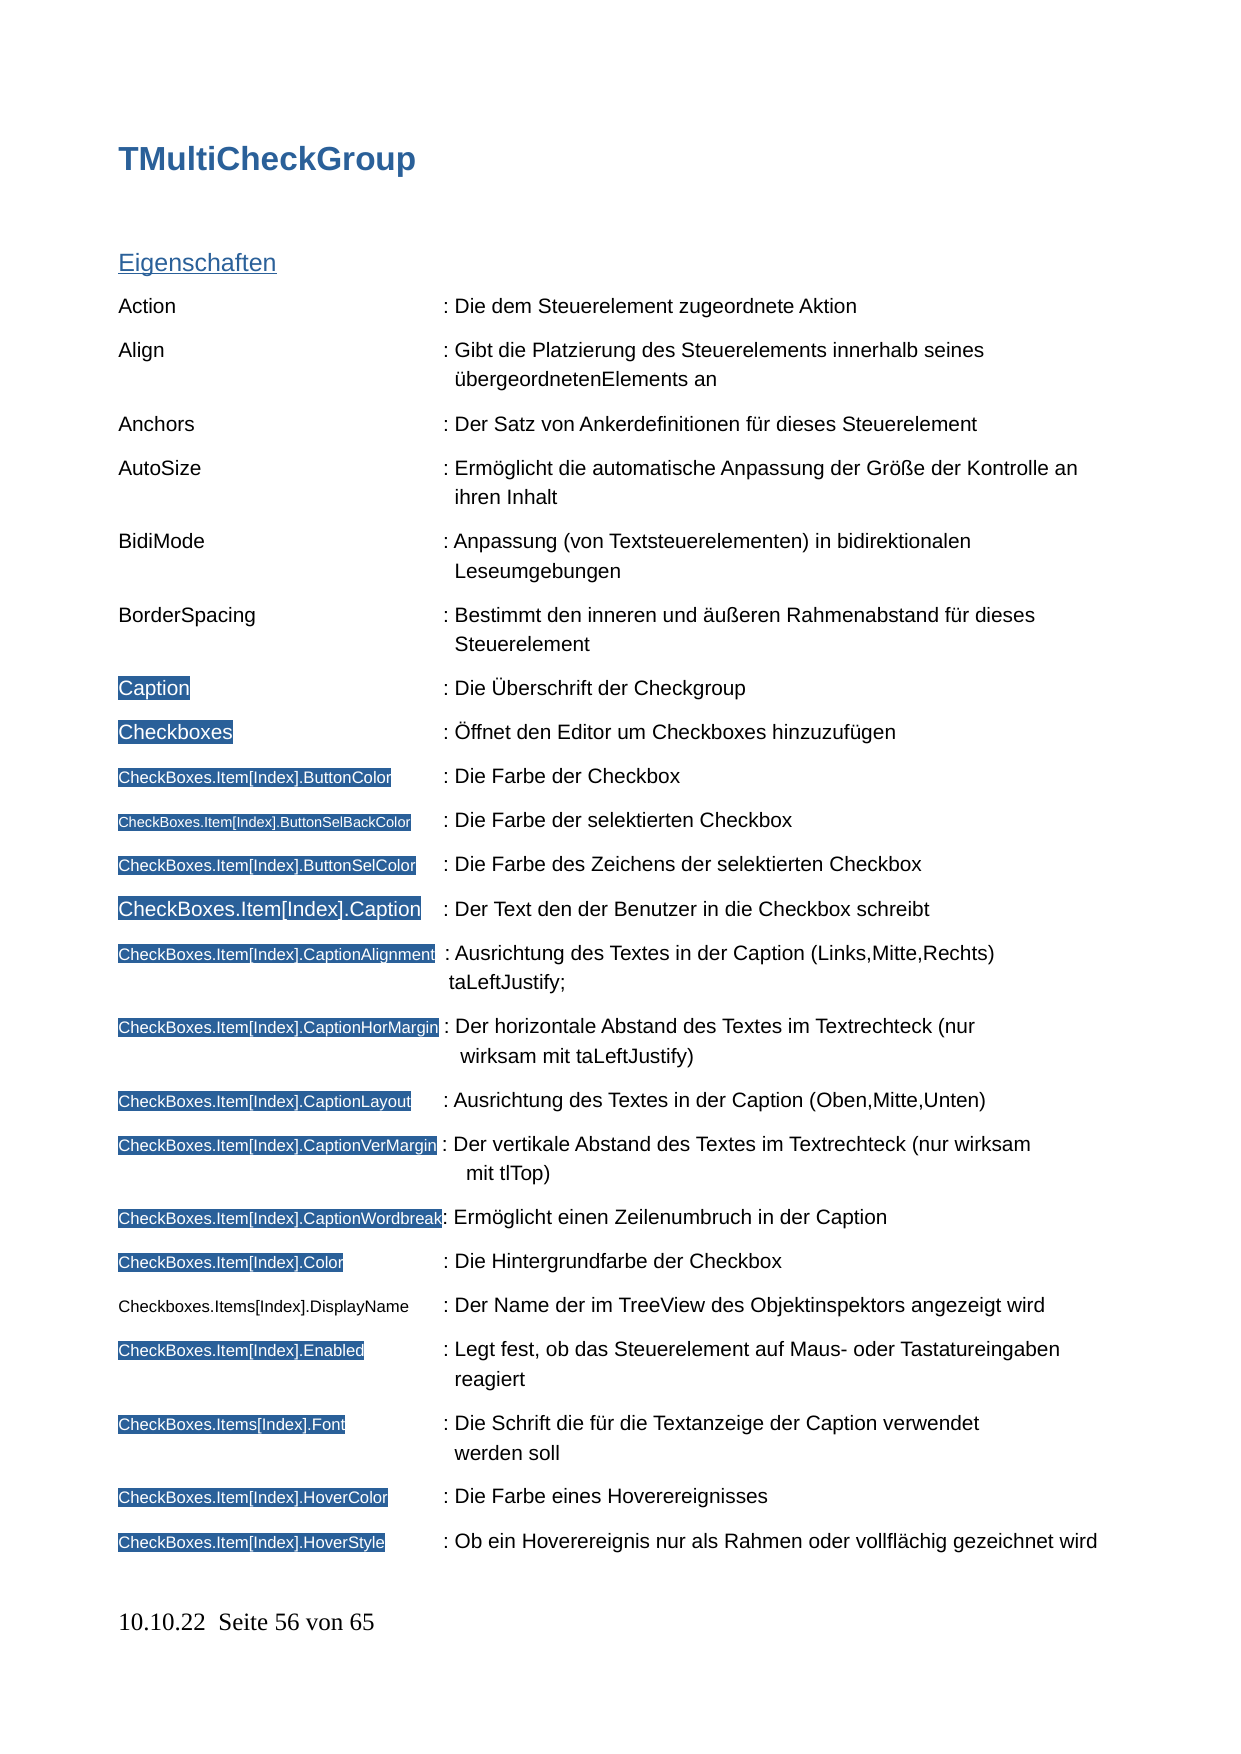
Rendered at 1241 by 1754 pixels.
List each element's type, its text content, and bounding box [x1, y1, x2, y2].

text Checkboxes.Items[Index].DisplayName : Der Name der im TreeView des Objektinspektors angezeigt wird [118, 1289, 1122, 1319]
text Align : Gibt die Platzierung des Steuerelements innerhalb seines übergeordnetenElements an [118, 334, 1122, 393]
text Checkboxes : Öffnet den Editor um Checkboxes hinzuzufügen [118, 716, 1122, 746]
text CheckBoxes.Item[Index].Enabled : Legt fest, ob das Steuerelement auf Maus- oder Tastatureingaben reagiert [118, 1333, 1122, 1392]
text Caption : Die Überschrift der Checkgroup [118, 672, 1122, 702]
text CheckBoxes.Items[Index].Font : Die Schrift die für die Textanzeige der Caption verwendet werden soll [118, 1407, 1122, 1466]
text CheckBoxes.Item[Index].HoverColor : Die Farbe eines Hoverereignisses [118, 1480, 1122, 1510]
text CheckBoxes.Item[Index].CaptionAlignment : Ausrichtung des Textes in der Caption (Links,Mitte,Rechts) taLeftJustify; [118, 936, 1122, 995]
text CheckBoxes.Item[Index].CaptionWordbreak: Ermöglicht einen Zeilenumbruch in der Caption [118, 1201, 1122, 1231]
text CheckBoxes.Item[Index].CaptionHorMargin : Der horizontale Abstand des Textes im Textrechteck (nur wirksam mit taLeftJustify) [118, 1010, 1122, 1069]
subtitle TMultiCheckGroup [118, 139, 1122, 177]
text CheckBoxes.Item[Index].ButtonSelColor : Die Farbe des Zeichens der selektierten Checkbox [118, 848, 1122, 878]
text BorderSpacing : Bestimmt den inneren und äußeren Rahmenabstand für dieses Steuerelement [118, 598, 1122, 657]
text Action : Die dem Steuerelement zugeordnete Aktion [118, 290, 1122, 319]
text CheckBoxes.Item[Index].Color : Die Hintergrundfarbe der Checkbox [118, 1245, 1122, 1275]
text Anchors : Der Satz von Ankerdefinitionen für dieses Steuerelement [118, 407, 1122, 437]
text CheckBoxes.Item[Index].CaptionVerMargin : Der vertikale Abstand des Textes im Textrechteck (nur wirksam mit tlTop) [118, 1128, 1122, 1187]
subtitle Eigenschaften [118, 248, 1122, 277]
text AutoSize : Ermöglicht die automatische Anpassung der Größe der Kontrolle an ihren Inhalt [118, 451, 1122, 510]
text CheckBoxes.Item[Index].HoverStyle : Ob ein Hoverereignis nur als Rahmen oder vollflächig gezeichnet wird [118, 1524, 1122, 1554]
text CheckBoxes.Item[Index].ButtonSelBackColor : Die Farbe der selektierten Checkbox [118, 804, 1122, 834]
text CheckBoxes.Item[Index].Caption : Der Text den der Benutzer in die Checkbox schreibt [118, 892, 1122, 922]
text CheckBoxes.Item[Index].CaptionLayout : Ausrichtung des Textes in der Caption (Oben,Mitte,Unten) [118, 1083, 1122, 1113]
text CheckBoxes.Item[Index].ButtonColor : Die Farbe der Checkbox [118, 760, 1122, 790]
text BidiMode : Anpassung (von Textsteuerelementen) in bidirektionalen Leseumgebungen [118, 525, 1122, 584]
